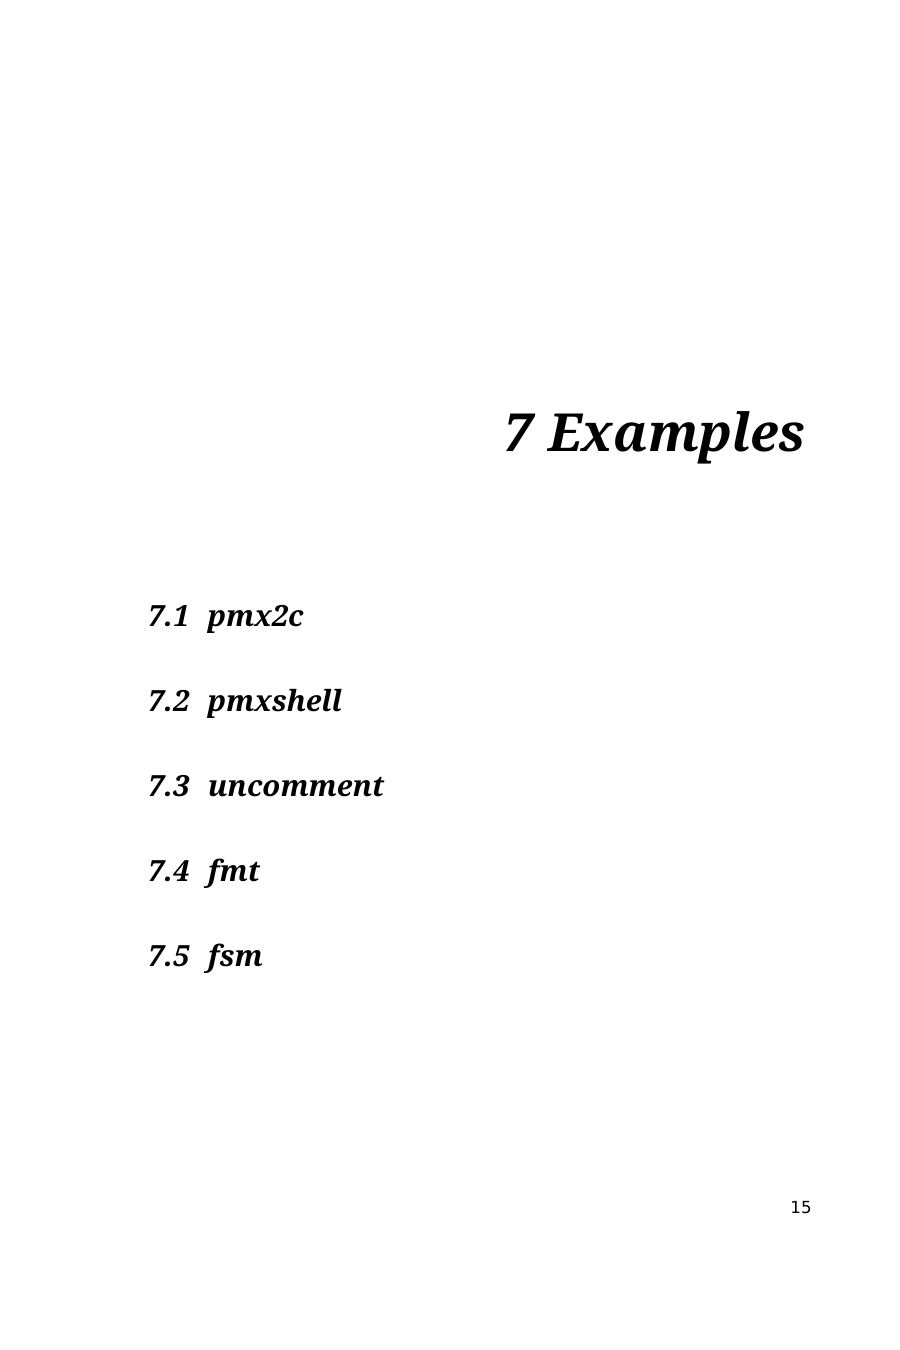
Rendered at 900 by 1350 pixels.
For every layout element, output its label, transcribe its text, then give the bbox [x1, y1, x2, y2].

subtitle fsm [148, 935, 811, 975]
subtitle Examples [148, 396, 811, 467]
subtitle uncomment [148, 765, 811, 805]
subtitle fmt [148, 850, 811, 890]
subtitle pmx2c [148, 595, 811, 635]
subtitle pmxshell [148, 680, 811, 720]
